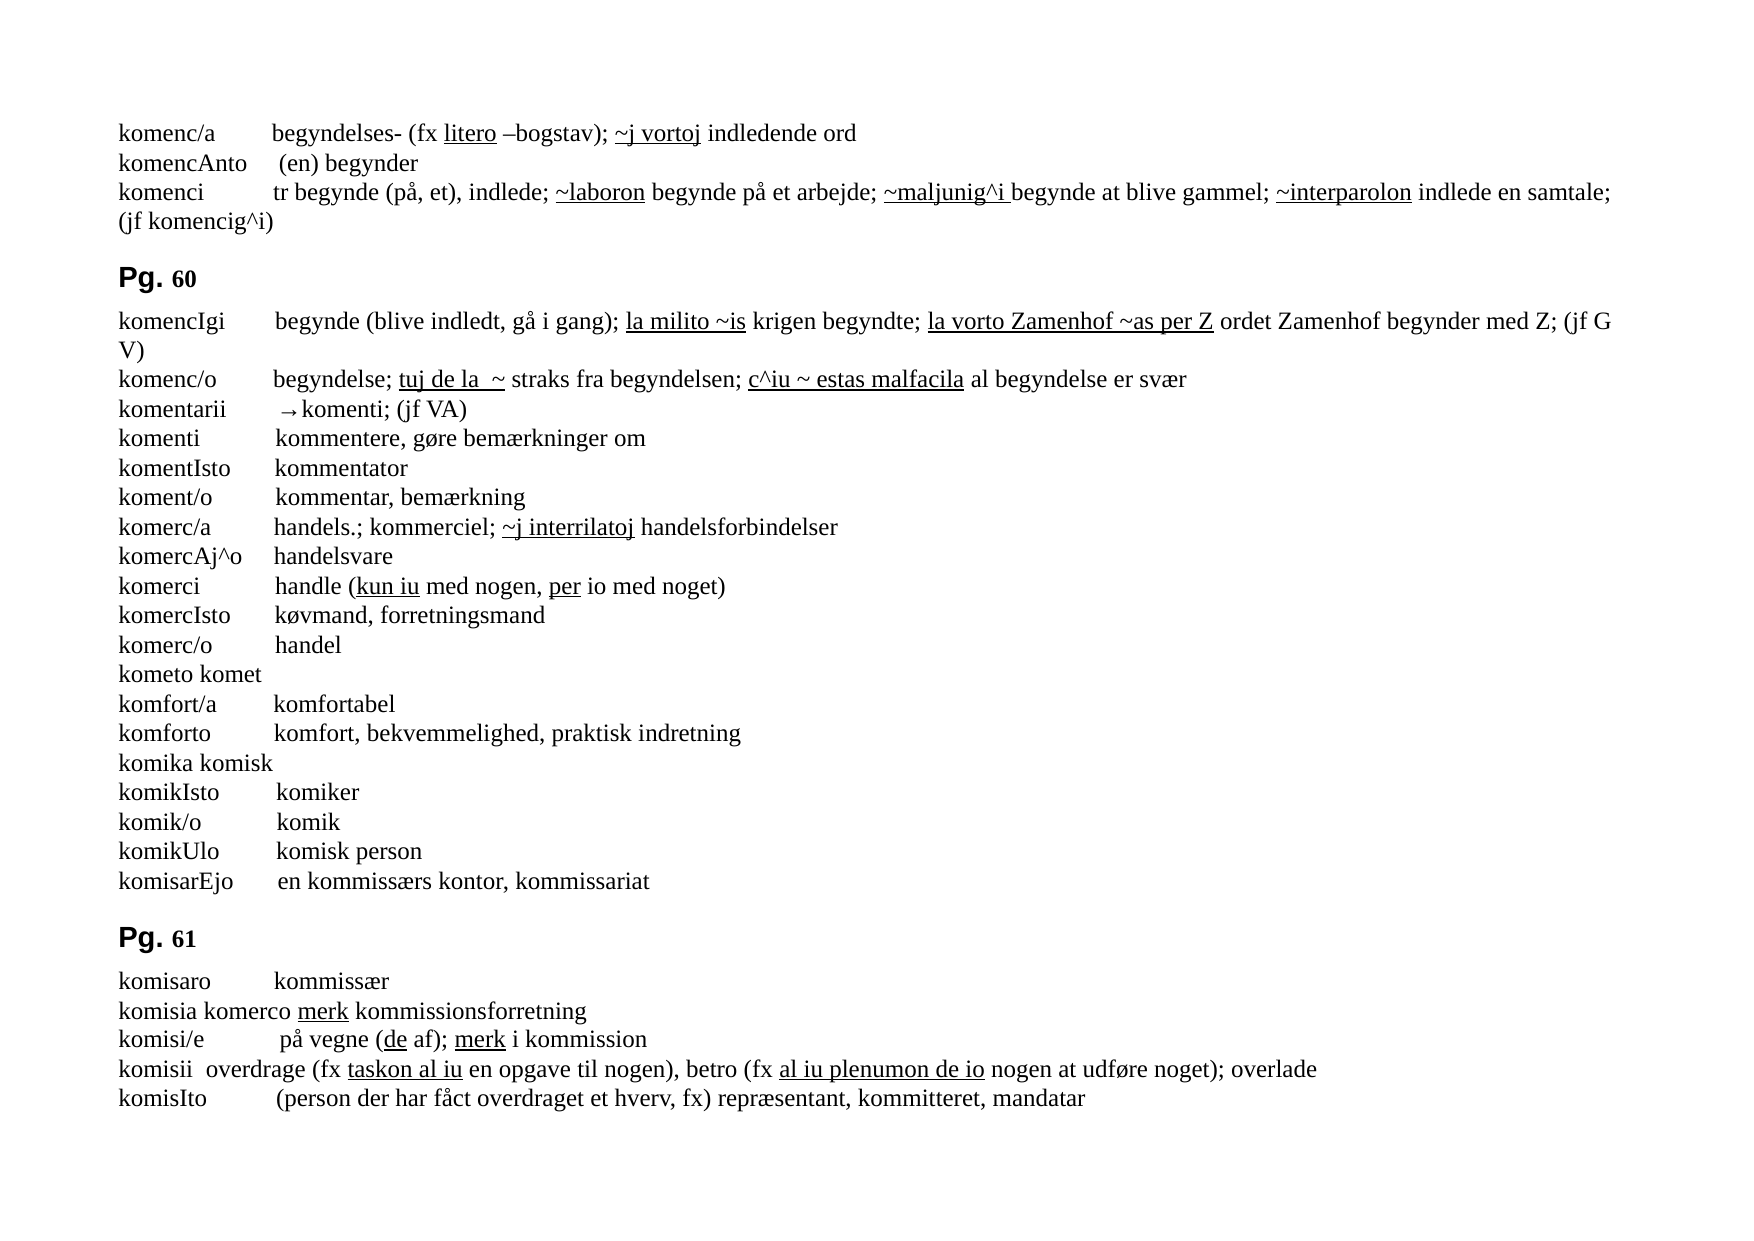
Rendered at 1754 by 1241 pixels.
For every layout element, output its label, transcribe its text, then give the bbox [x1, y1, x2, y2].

text komenc/o begyndelse; tuj de la ~ straks fra begyndelsen; c^iu ~ estas malfacila al begyndelse er svær [118, 364, 1636, 394]
text komisarEjo en kommissærs kontor, kommissariat [118, 866, 1636, 895]
text komencIgi begynde (blive indledt, gå i gang); la milito ~is krigen begyndte; la vorto Zamenhof ~as per Z ordet Zamenhof begynder med Z; (jf G V) [118, 306, 1636, 364]
text komisaro kommissær [118, 966, 1636, 996]
text komerci handle (kun iu med nogen, per io med noget) [118, 571, 1636, 600]
text komerc/a handels.; kommerciel; ~j interrilatoj handelsforbindelser [118, 512, 1636, 541]
text kometo komet [118, 659, 1636, 689]
text komikUlo komisk person [118, 836, 1636, 866]
text koment/o kommentar, bemærkning [118, 482, 1636, 512]
subtitle Pg. 60 [118, 260, 1636, 294]
text komik/o komik [118, 807, 1636, 836]
text komfort/a komfortabel [118, 689, 1636, 718]
text komerc/o handel [118, 630, 1636, 659]
text komentarii →komenti; (jf VA) [118, 394, 1636, 423]
text komenc/a begyndelses- (fx litero –bogstav); ~j vortoj indledende ord [118, 118, 1636, 148]
text komercAj^o handelsvare [118, 541, 1636, 571]
text komisii overdrage (fx taskon al iu en opgave til nogen), betro (fx al iu plenumon de io nogen at udføre noget); overlade [118, 1054, 1636, 1083]
text komisi/e på vegne (de af); merk i kommission [118, 1024, 1636, 1054]
text komika komisk [118, 748, 1636, 777]
text komenci tr begynde (på, et), indlede; ~laboron begynde på et arbejde; ~maljunig^i begynde at blive gammel; ~interparolon indlede en samtale; (jf komencig^i) [118, 177, 1636, 235]
text komforto komfort, bekvemmelighed, praktisk indretning [118, 718, 1636, 748]
text komenti kommentere, gøre bemærkninger om [118, 423, 1636, 453]
text komentIsto kommentator [118, 453, 1636, 482]
text komikIsto komiker [118, 777, 1636, 807]
text komercIsto køvmand, forretningsmand [118, 600, 1636, 630]
text komisIto (person der har fåct overdraget et hverv, fx) repræsentant, kommitteret, mandatar [118, 1083, 1636, 1113]
text komisia komerco merk kommissionsforretning [118, 996, 1636, 1024]
text komencAnto (en) begynder [118, 148, 1636, 177]
subtitle Pg. 61 [118, 920, 1636, 954]
